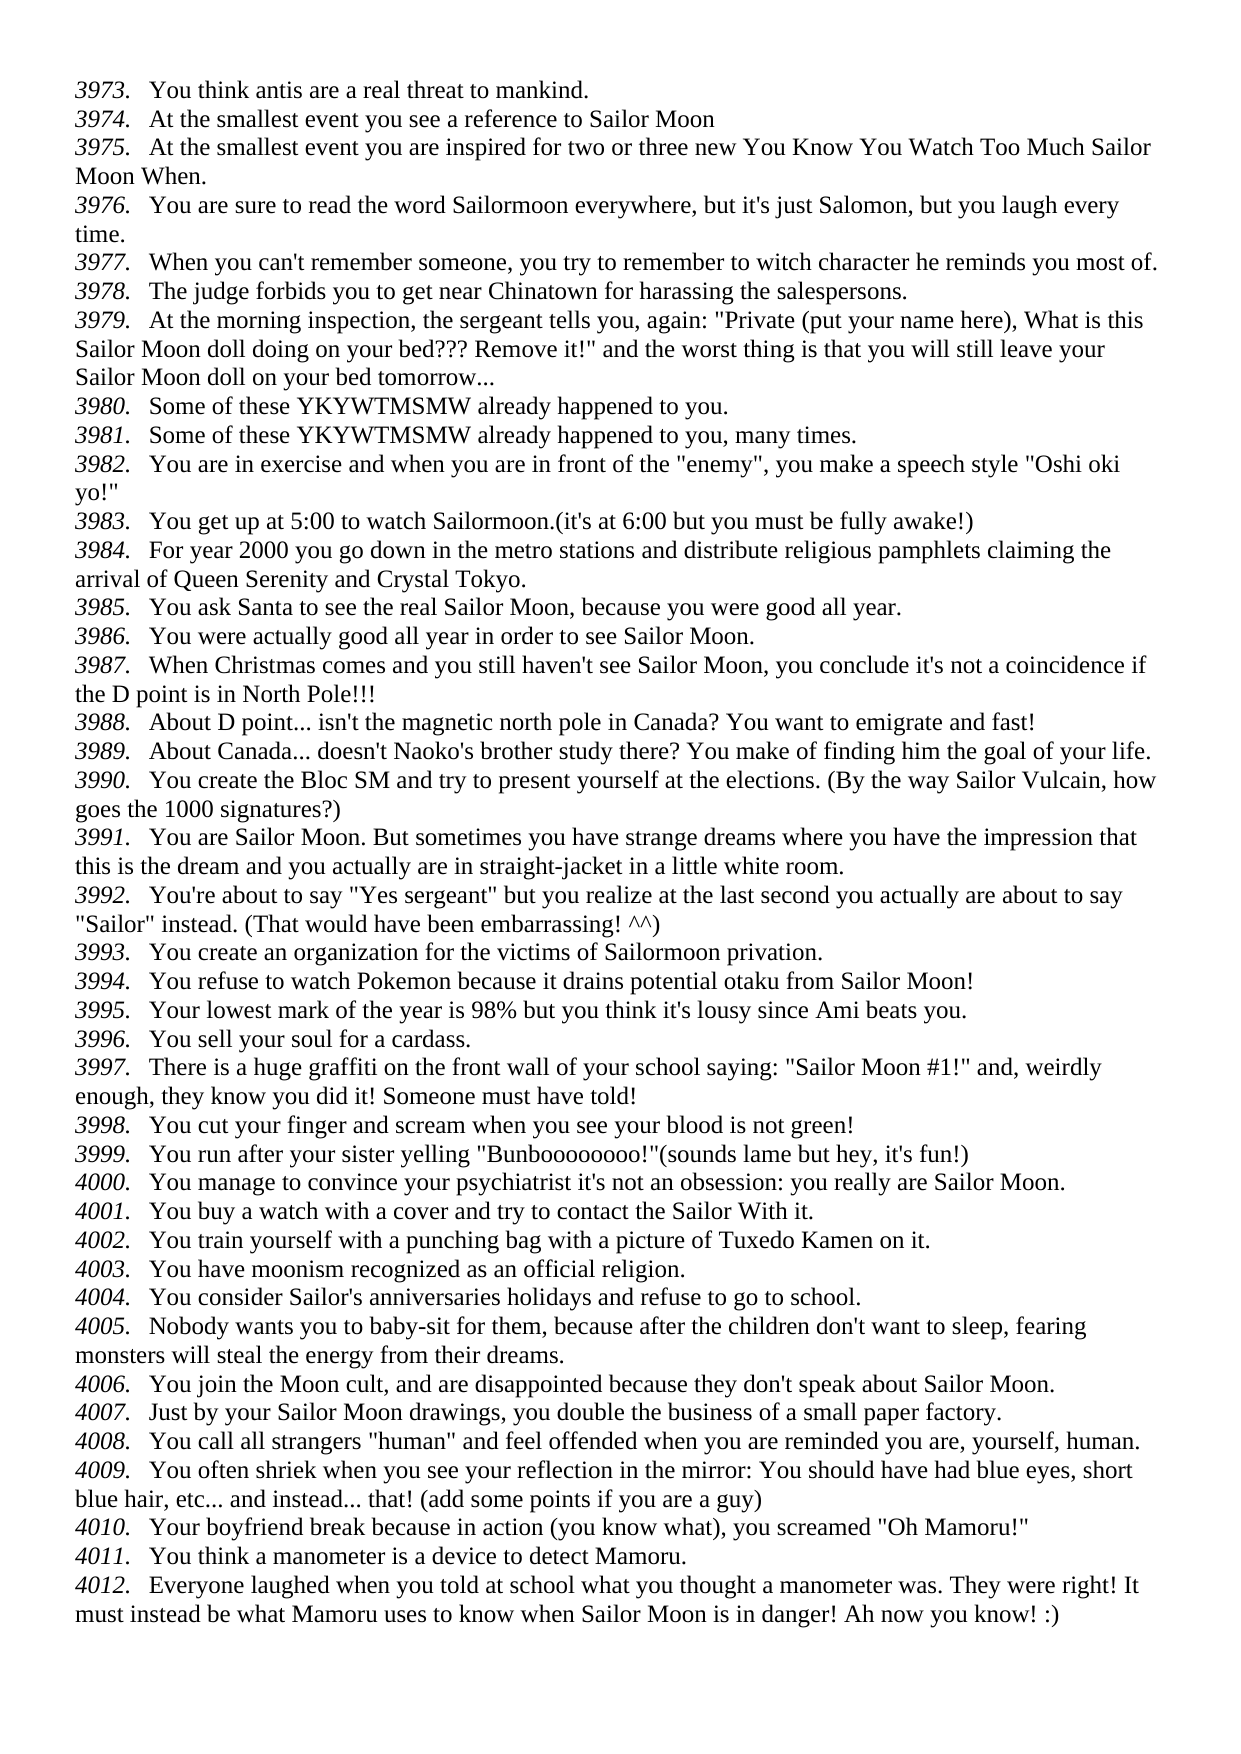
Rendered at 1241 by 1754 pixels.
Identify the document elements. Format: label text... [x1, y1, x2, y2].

list You create an organization for the victims of Sailormoon privation. [75, 937, 1165, 966]
list When Christmas comes and you still haven't see Sailor Moon, you conclude it's not a coincidence if the D point is in North Pole!!! [75, 650, 1165, 707]
list About D point... isn't the magnetic north pole in Canada? You want to emigrate and fast! [75, 707, 1165, 736]
list You consider Sailor's anniversaries holidays and refuse to go to school. [75, 1282, 1165, 1311]
list You get up at 5:00 to watch Sailormoon.(it's at 6:00 but you must be fully awake!) [75, 506, 1165, 535]
list Everyone laughed when you told at school what you thought a manometer was. They were right! It must instead be what Mamoru uses to know when Sailor Moon is in danger! Ah now you know! :) [75, 1570, 1165, 1627]
list At the morning inspection, the sergeant tells you, again: "Private (put your name here), What is this Sailor Moon doll doing on your bed??? Remove it!" and the worst thing is that you will still leave your Sailor Moon doll on your bed tomorrow... [75, 305, 1165, 391]
list You join the Moon cult, and are disappointed because they don't speak about Sailor Moon. [75, 1369, 1165, 1397]
list You think antis are a real threat to mankind. [75, 75, 1165, 104]
list When you can't remember someone, you try to remember to witch character he reminds you most of. [75, 247, 1165, 276]
list You often shriek when you see your reflection in the mirror: You should have had blue eyes, short blue hair, etc... and instead... that! (add some points if you are a guy) [75, 1455, 1165, 1512]
list About Canada... doesn't Naoko's brother study there? You make of finding him the goal of your life. [75, 736, 1165, 765]
list Nobody wants you to baby-sit for them, because after the children don't want to sleep, fearing monsters will steal the energy from their dreams. [75, 1311, 1165, 1369]
list At the smallest event you are inspired for two or three new You Know You Watch Too Much Sailor Moon When. [75, 132, 1165, 190]
list You sell your soul for a cardass. [75, 1024, 1165, 1052]
list Just by your Sailor Moon drawings, you double the business of a small paper factory. [75, 1397, 1165, 1426]
list You cut your finger and scream when you see your blood is not green! [75, 1110, 1165, 1139]
list You train yourself with a punching bag with a picture of Tuxedo Kamen on it. [75, 1225, 1165, 1254]
list You were actually good all year in order to see Sailor Moon. [75, 621, 1165, 650]
list You have moonism recognized as an official religion. [75, 1254, 1165, 1282]
list The judge forbids you to get near Chinatown for harassing the salespersons. [75, 276, 1165, 305]
list Some of these YKYWTMSMW already happened to you. [75, 391, 1165, 420]
list Some of these YKYWTMSMW already happened to you, many times. [75, 420, 1165, 449]
list There is a huge graffiti on the front wall of your school saying: "Sailor Moon #1!" and, weirdly enough, they know you did it! Someone must have told! [75, 1052, 1165, 1110]
list You are in exercise and when you are in front of the "enemy", you make a speech style "Oshi oki yo!" [75, 449, 1165, 506]
list You refuse to watch Pokemon because it drains potential otaku from Sailor Moon! [75, 966, 1165, 995]
list At the smallest event you see a reference to Sailor Moon [75, 104, 1165, 132]
list You run after your sister yelling "Bunboooooooo!"(sounds lame but hey, it's fun!) [75, 1139, 1165, 1167]
list For year 2000 you go down in the metro stations and distribute religious pamphlets claiming the arrival of Queen Serenity and Crystal Tokyo. [75, 535, 1165, 592]
list You're about to say "Yes sergeant" but you realize at the last second you actually are about to say "Sailor" instead. (That would have been embarrassing! ^^) [75, 880, 1165, 937]
list Your boyfriend break because in action (you know what), you screamed "Oh Mamoru!" [75, 1512, 1165, 1541]
list You are Sailor Moon. But sometimes you have strange dreams where you have the impression that this is the dream and you actually are in straight-jacket in a little white room. [75, 822, 1165, 880]
list You are sure to read the word Sailormoon everywhere, but it's just Salomon, but you laugh every time. [75, 190, 1165, 247]
list You buy a watch with a cover and try to contact the Sailor With it. [75, 1196, 1165, 1225]
list You create the Bloc SM and try to present yourself at the elections. (By the way Sailor Vulcain, how goes the 1000 signatures?) [75, 765, 1165, 822]
list You manage to convince your psychiatrist it's not an obsession: you really are Sailor Moon. [75, 1167, 1165, 1196]
list You ask Santa to see the real Sailor Moon, because you were good all year. [75, 592, 1165, 621]
list You call all strangers "human" and feel offended when you are reminded you are, yourself, human. [75, 1426, 1165, 1455]
list You think a manometer is a device to detect Mamoru. [75, 1541, 1165, 1570]
list Your lowest mark of the year is 98% but you think it's lousy since Ami beats you. [75, 995, 1165, 1024]
